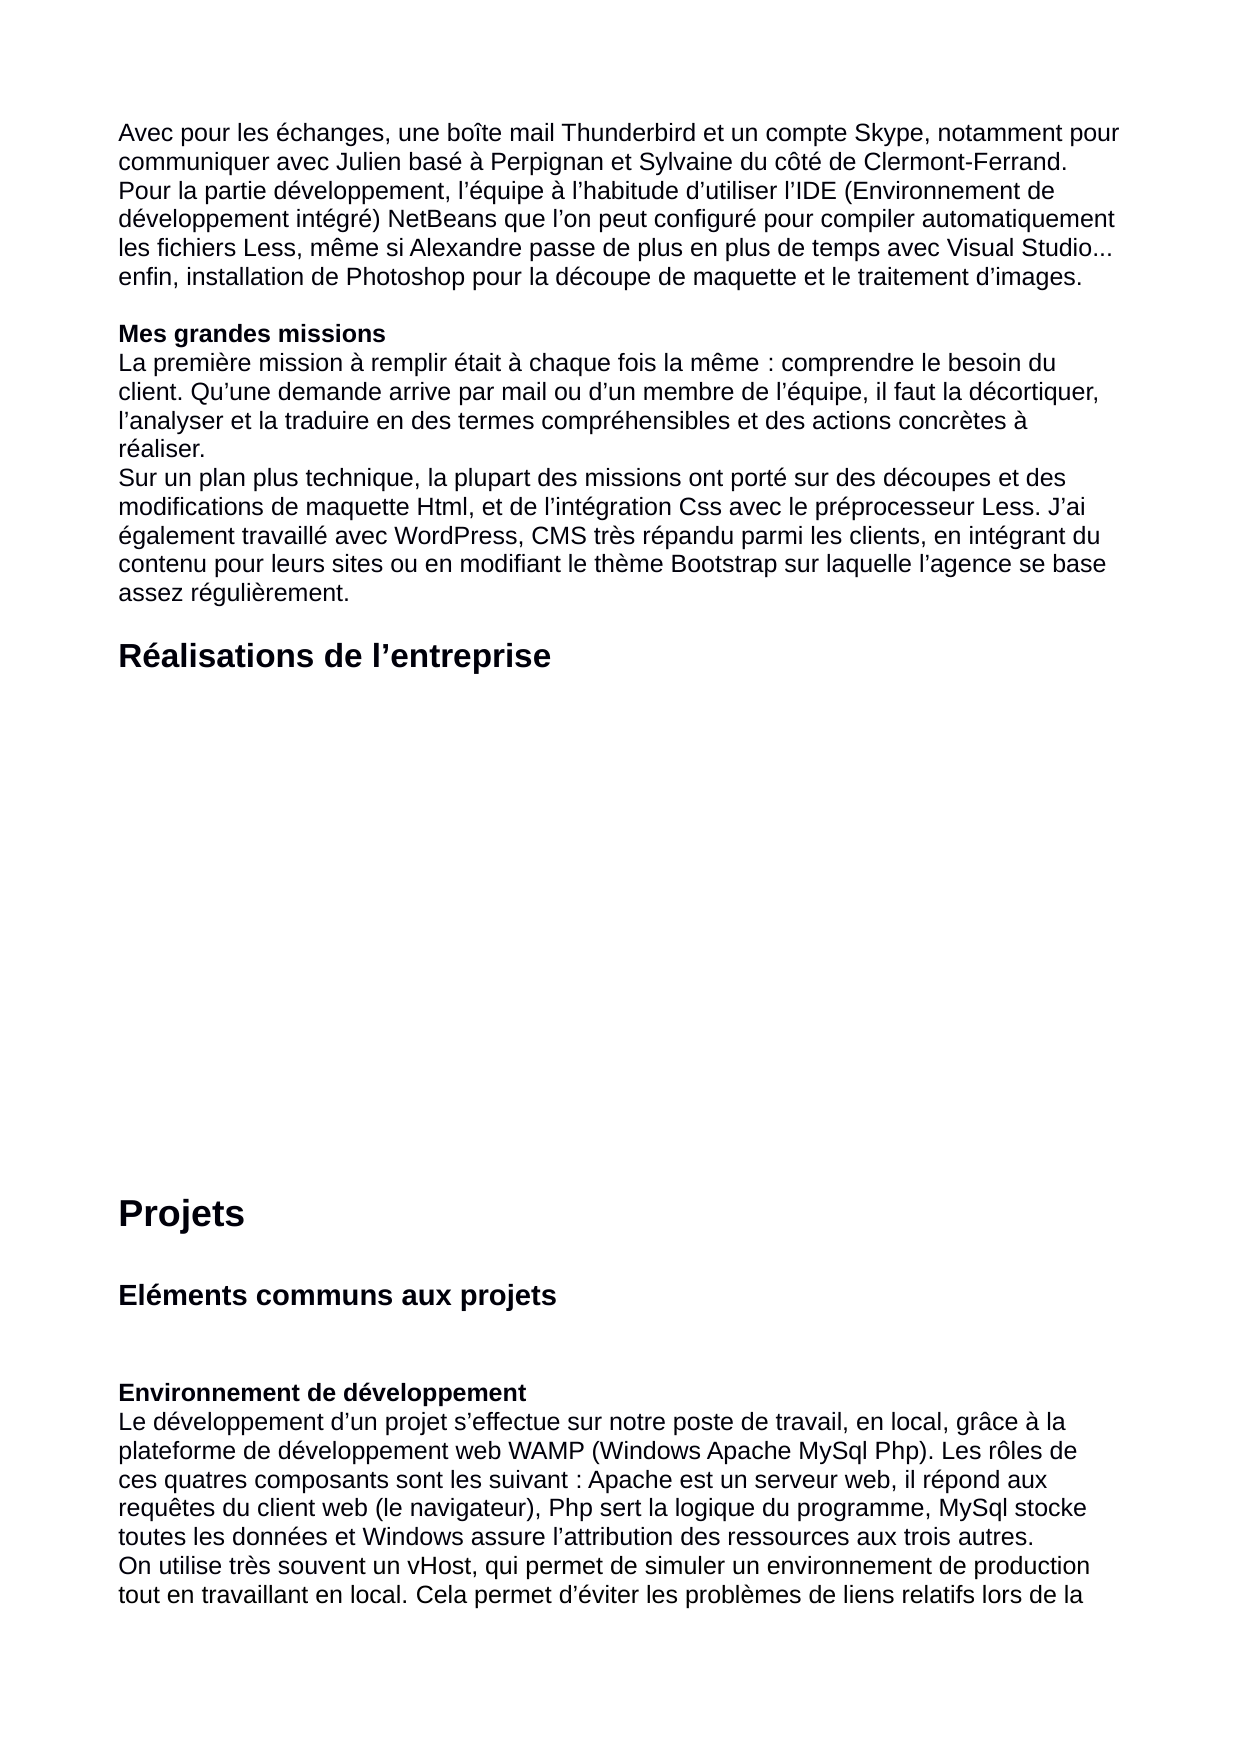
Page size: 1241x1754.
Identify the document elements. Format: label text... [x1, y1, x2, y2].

text Projets [118, 1192, 1122, 1235]
text Sur un plan plus technique, la plupart des missions ont porté sur des découpes et des modifications de maquette Html, et de l’intégration Css avec le préprocesseur Less. J’ai également travaillé avec WordPress, CMS très répandu parmi les clients, en intégrant du contenu pour leurs sites ou en modifiant le thème Bootstrap sur laquelle l’agence se base assez régulièrement. [118, 463, 1122, 607]
text Le développement d’un projet s’effectue sur notre poste de travail, en local, grâce à la plateforme de développement web WAMP (Windows Apache MySql Php). Les rôles de ces quatres composants sont les suivant : Apache est un serveur web, il répond aux requêtes du client web (le navigateur), Php sert la logique du programme, MySql stocke toutes les données et Windows assure l’attribution des ressources aux trois autres. [118, 1407, 1122, 1551]
text On utilise très souvent un vHost, qui permet de simuler un environnement de production tout en travaillant en local. Cela permet d’éviter les problèmes de liens relatifs lors de la [118, 1551, 1122, 1608]
text Environnement de développement [118, 1378, 1122, 1407]
text Mes grandes missions [118, 319, 1122, 348]
text Réalisations de l’entreprise [118, 636, 1122, 674]
text Eléments communs aux projets [118, 1278, 1122, 1311]
text La première mission à remplir était à chaque fois la même : comprendre le besoin du client. Qu’une demande arrive par mail ou d’un membre de l’équipe, il faut la décortiquer, l’analyser et la traduire en des termes compréhensibles et des actions concrètes à réaliser. [118, 348, 1122, 463]
text Avec pour les échanges, une boîte mail Thunderbird et un compte Skype, notamment pour communiquer avec Julien basé à Perpignan et Sylvaine du côté de Clermont-Ferrand. Pour la partie développement, l’équipe à l’habitude d’utiliser l’IDE (Environnement de développement intégré) NetBeans que l’on peut configuré pour compiler automatiquement les fichiers Less, même si Alexandre passe de plus en plus de temps avec Visual Studio... enfin, installation de Photoshop pour la découpe de maquette et le traitement d’images. [118, 118, 1122, 291]
